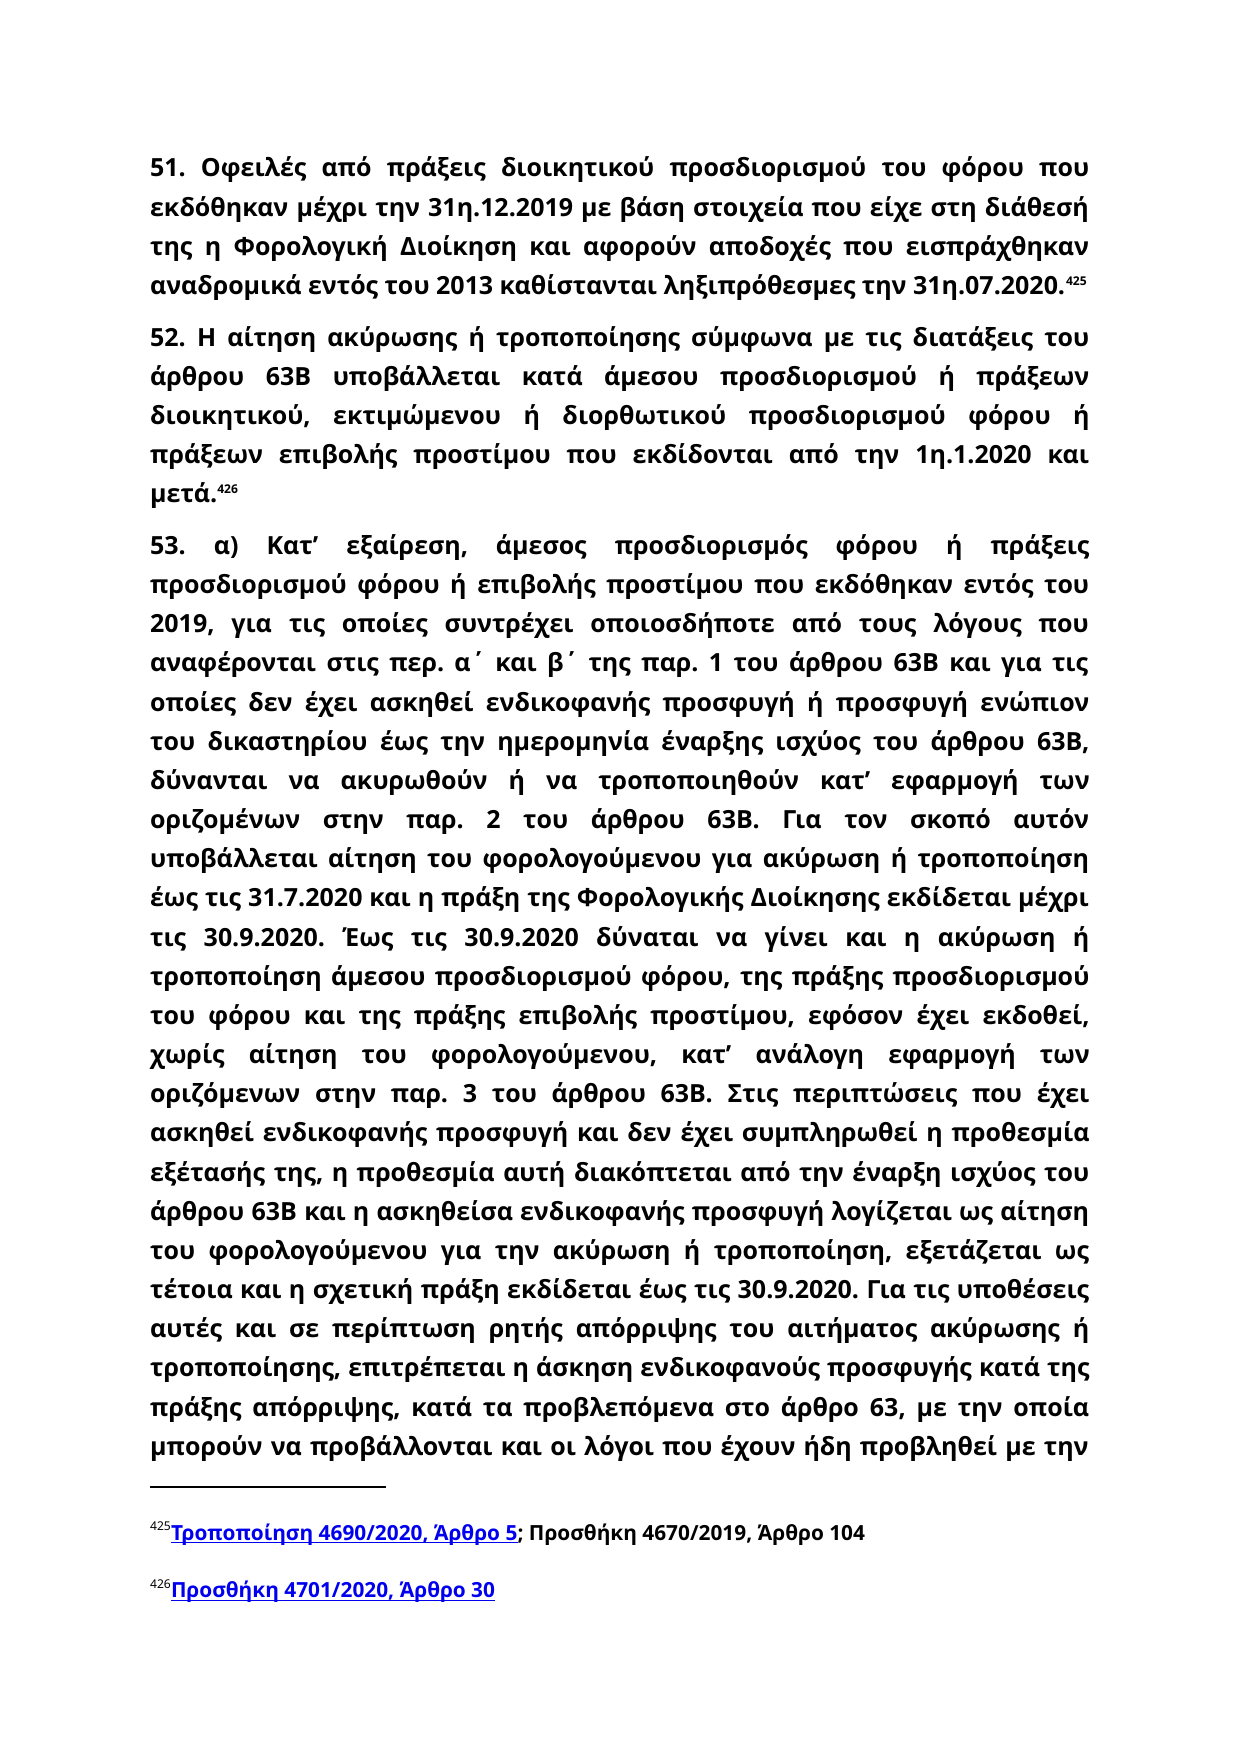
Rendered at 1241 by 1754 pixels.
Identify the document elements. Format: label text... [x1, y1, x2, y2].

text Προσθήκη 4701/2020, Άρθρο 30 [150, 1576, 1090, 1604]
text 52. Η αίτηση ακύρωσης ή τροποποίησης σύμφωνα με τις διατάξεις του άρθρου 63Β υποβάλλεται κατά άμεσου προσδιορισμού ή πράξεων διοικητικού, εκτιμώμενου ή διορθωτικού προσδιορισμού φόρου ή πράξεων επιβολής προστίμου που εκδίδονται από την 1η.1.2020 και μετά. [150, 319, 1090, 510]
text Τροποποίηση 4690/2020, Άρθρο 5; Προσθήκη 4670/2019, Άρθρο 104 [150, 1518, 1090, 1546]
text 53. α) Κατ’ εξαίρεση, άμεσος προσδιορισμός φόρου ή πράξεις προσδιορισμού φόρου ή επιβολής προστίμου που εκδόθηκαν εντός του 2019, για τις οποίες συντρέχει οποιοσδήποτε από τους λόγους που αναφέρονται στις περ. α΄ και β΄ της παρ. 1 του άρθρου 63Β και για τις οποίες δεν έχει ασκηθεί ενδικοφανής προσφυγή ή προσφυγή ενώπιον του δικαστηρίου έως την ημερομηνία έναρξης ισχύος του άρθρου 63Β, δύνανται να ακυρωθούν ή να τροποποιηθούν κατ’ εφαρμογή των οριζομένων στην παρ. 2 του άρθρου 63Β. Για τον σκοπό αυτόν υποβάλλεται αίτηση του φορολογούμενου για ακύρωση ή τροποποίηση έως τις 31.7.2020 και η πράξη της Φορολογικής Διοίκησης εκδίδεται μέχρι τις 30.9.2020. Έως τις 30.9.2020 δύναται να γίνει και η ακύρωση ή τροποποίηση άμεσου προσδιορισμού φόρου, της πράξης προσδιορισμού του φόρου και της πράξης επιβολής προστίμου, εφόσον έχει εκδοθεί, χωρίς αίτηση του φορολογούμενου, κατ’ ανάλογη εφαρμογή των οριζόμενων στην παρ. 3 του άρθρου 63Β. Στις περιπτώσεις που έχει ασκηθεί ενδικοφανής προσφυγή και δεν έχει συμπληρωθεί η προθεσμία εξέτασής της, η προθεσμία αυτή διακόπτεται από την έναρξη ισχύος του άρθρου 63Β και η ασκηθείσα ενδικοφανής προσφυγή λογίζεται ως αίτηση του φορολογούμενου για την ακύρωση ή τροποποίηση, εξετάζεται ως τέτοια και η σχετική πράξη εκδίδεται έως τις 30.9.2020. Για τις υποθέσεις αυτές και σε περίπτωση ρητής απόρριψης του αιτήματος ακύρωσης ή τροποποίησης, επιτρέπεται η άσκηση ενδικοφανούς προσφυγής κατά της πράξης απόρριψης, κατά τα προβλεπόμενα στο άρθρο 63, με την οποία μπορούν να προβάλλονται και οι λόγοι που έχουν ήδη προβληθεί με την [150, 527, 1090, 1462]
text 51. Οφειλές από πράξεις διοικητικού προσδιορισμού του φόρου που εκδόθηκαν μέχρι την 31η.12.2019 με βάση στοιχεία που είχε στη διάθεσή της η Φορολογική Διοίκηση και αφορούν αποδοχές που εισπράχθηκαν αναδρομικά εντός του 2013 καθίστανται ληξιπρόθεσμες την 31η.07.2020. [150, 150, 1090, 302]
